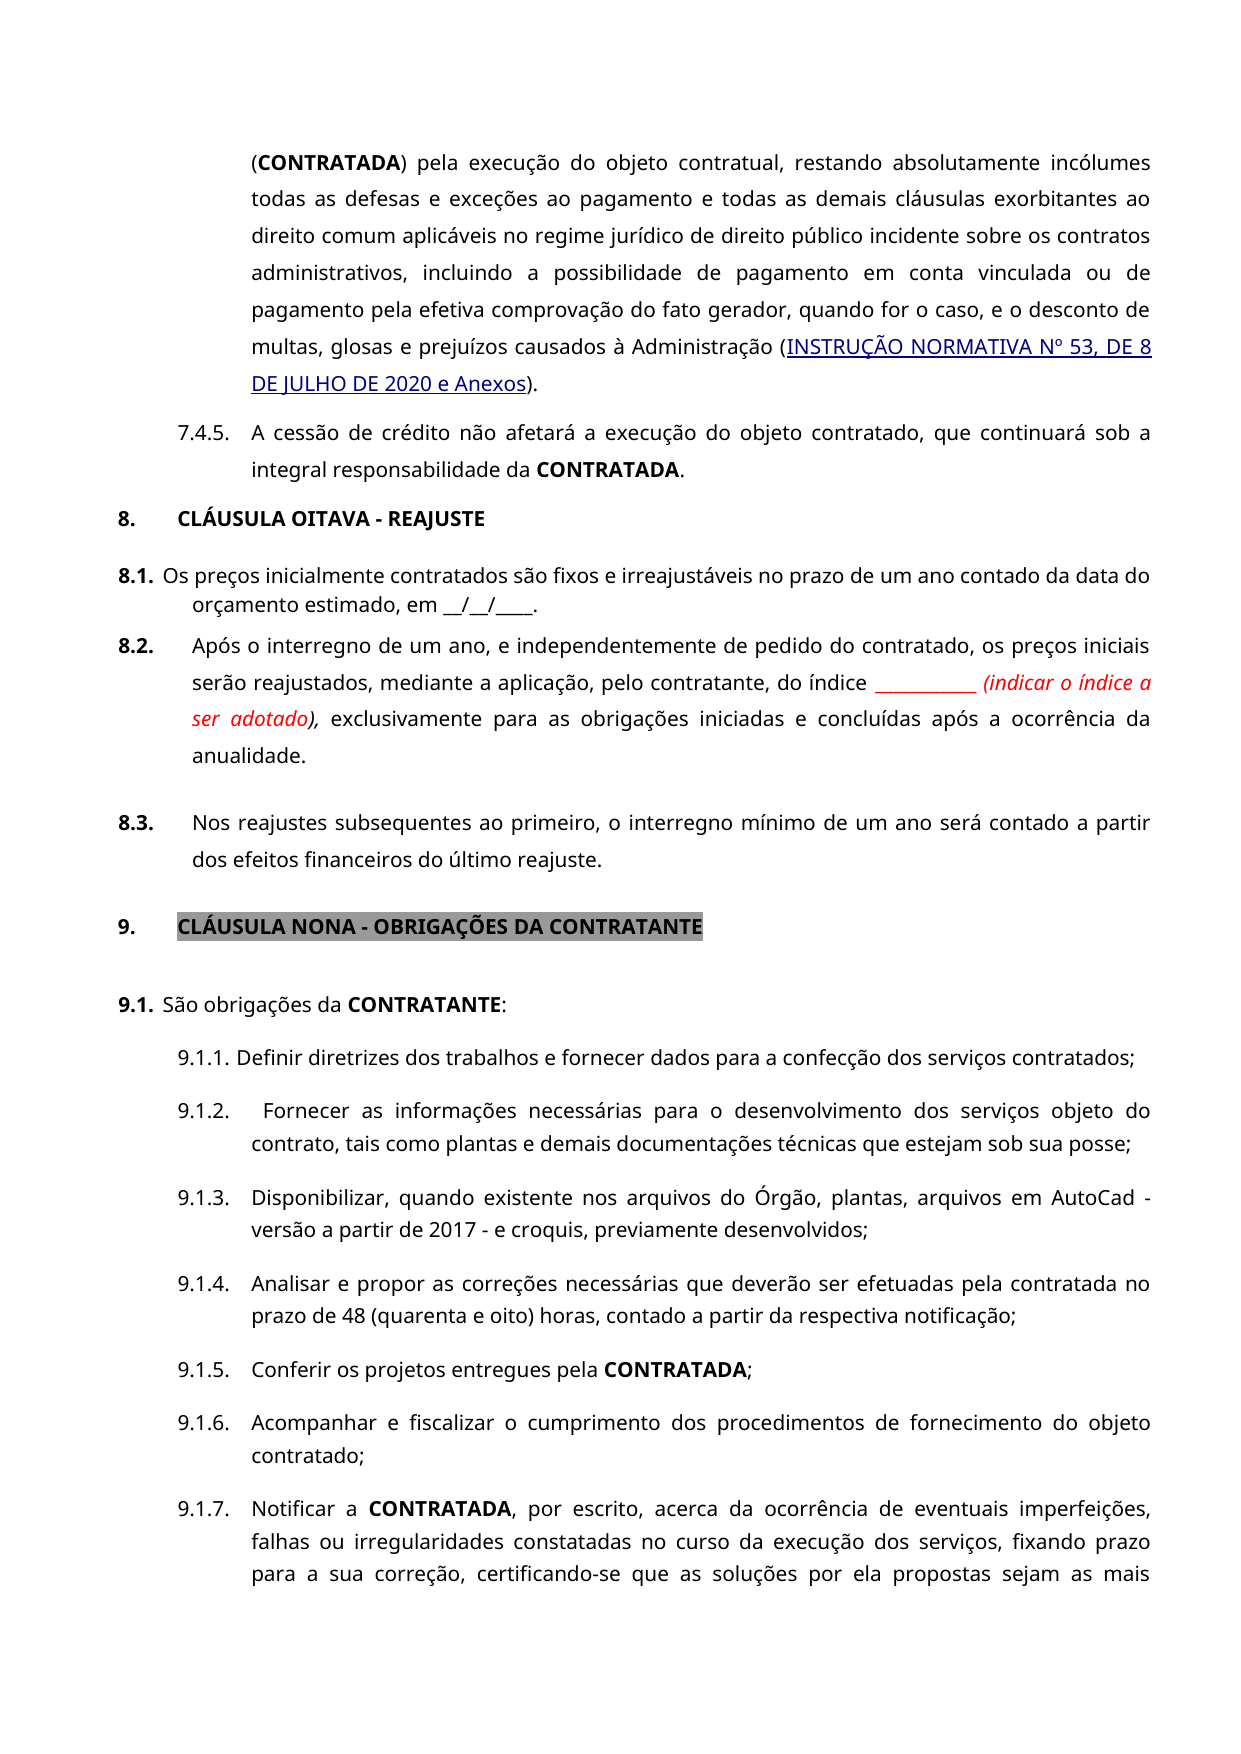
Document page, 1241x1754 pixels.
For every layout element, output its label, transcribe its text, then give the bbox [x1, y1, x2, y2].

list Disponibilizar, quando existente nos arquivos do Órgão, plantas, arquivos em AutoCad - versão a partir de 2017 - e croquis, previamente desenvolvidos; [177, 1183, 1152, 1244]
list Notificar a CONTRATADA, por escrito, acerca da ocorrência de eventuais imperfeições, falhas ou irregularidades constatadas no curso da execução dos serviços, fixando prazo para a sua correção, certificando-se que as soluções por ela propostas sejam as mais [177, 1494, 1152, 1588]
list Fornecer as informações necessárias para o desenvolvimento dos serviços objeto do contrato, tais como plantas e demais documentações técnicas que estejam sob sua posse; [177, 1097, 1152, 1158]
list A cessão de crédito não afetará a execução do objeto contratado, que continuará sob a integral responsabilidade da CONTRATADA. [177, 418, 1152, 484]
list Analisar e propor as correções necessárias que deverão ser efetuadas pela contratada no prazo de 48 (quarenta e oito) horas, contado a partir da respectiva notificação; [177, 1269, 1152, 1330]
list (CONTRATADA) pela execução do objeto contratual, restando absolutamente incólumes todas as defesas e exceções ao pagamento e todas as demais cláusulas exorbitantes ao direito comum aplicáveis no regime jurídico de direito público incidente sobre os contratos administrativos, incluindo a possibilidade de pagamento em conta vinculada ou de pagamento pela efetiva comprovação do fato gerador, quando for o caso, e o desconto de multas, glosas e prejuízos causados à Administração (INSTRUÇÃO NORMATIVA Nº 53, DE 8 DE JULHO DE 2020 e Anexos). [177, 148, 1152, 397]
list Acompanhar e fiscalizar o cumprimento dos procedimentos de fornecimento do objeto contratado; [177, 1408, 1152, 1469]
list CLÁUSULA NONA - OBRIGAÇÕES DA CONTRATANTE [118, 912, 1152, 941]
list Conferir os projetos entregues pela CONTRATADA; [177, 1355, 1152, 1383]
list Os preços inicialmente contratados são fixos e irreajustáveis no prazo de um ano contado da data do orçamento estimado, em __/__/____. [118, 561, 1152, 618]
list Definir diretrizes dos trabalhos e fornecer dados para a confecção dos serviços contratados; [177, 1043, 1152, 1072]
list CLÁUSULA OITAVA - REAJUSTE [118, 504, 1152, 533]
list São obrigações da CONTRATANTE: [118, 990, 1152, 1018]
list Após o interregno de um ano, e independentemente de pedido do contratado, os preços iniciais serão reajustados, mediante a aplicação, pelo contratante, do índice ___________ (indicar o índice a ser adotado), exclusivamente para as obrigações iniciadas e concluídas após a ocorrência da anualidade. [118, 631, 1152, 770]
list Nos reajustes subsequentes ao primeiro, o interregno mínimo de um ano será contado a partir dos efeitos financeiros do último reajuste. [118, 808, 1152, 874]
